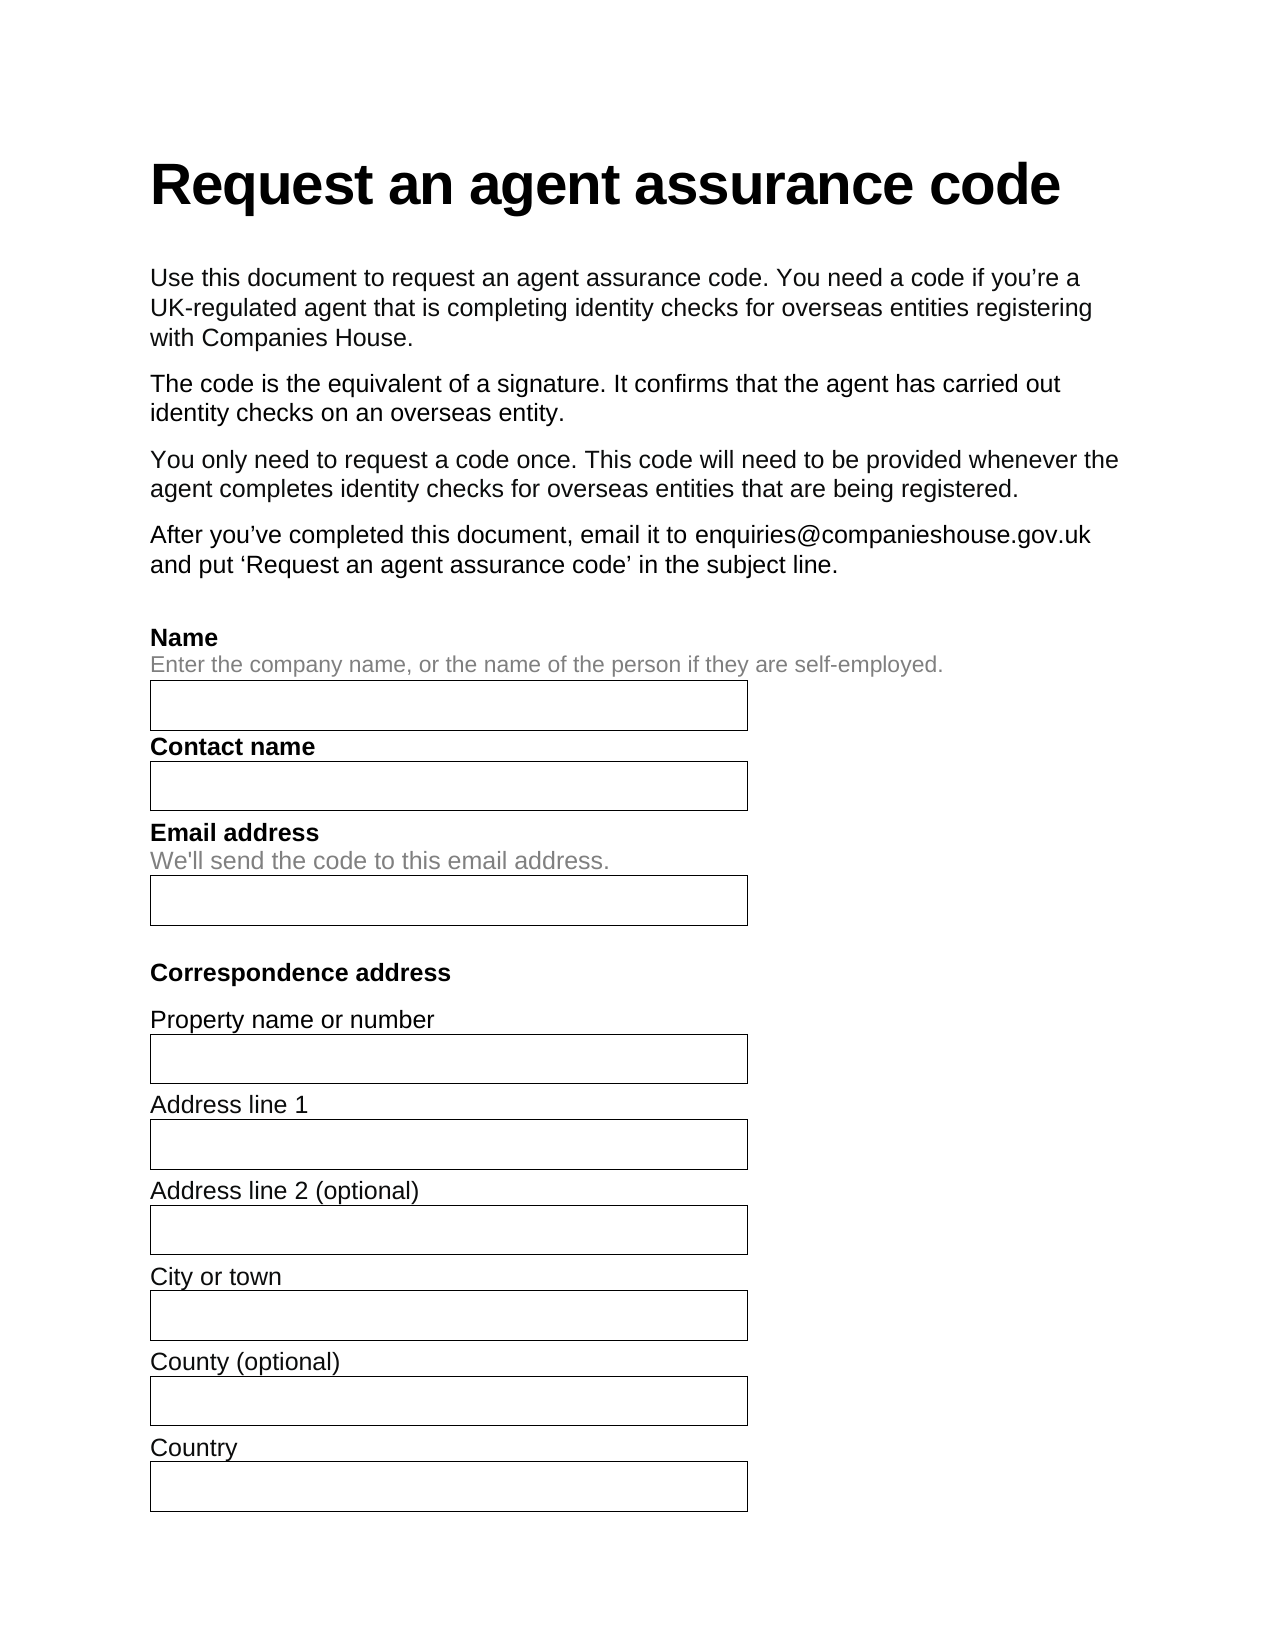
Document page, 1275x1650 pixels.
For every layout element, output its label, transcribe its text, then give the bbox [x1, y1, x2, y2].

text Email address We'll send the code to this email address. [150, 818, 1125, 875]
text Name [150, 623, 1125, 651]
text Use this document to request an agent assurance code. You need a code if you’re a UK-regulated agent that is completing identity checks for overseas entities registering with Companies House. [150, 263, 1125, 351]
text Address line 1 [150, 1091, 1125, 1119]
text The code is the equivalent of a signature. It confirms that the agent has carried out identity checks on an overseas entity. [150, 369, 1125, 427]
text Correspondence address [150, 958, 1125, 987]
text Country [150, 1433, 1125, 1461]
text Enter the company name, or the name of the person if they are self-employed. [150, 651, 1125, 678]
text County (optional) [150, 1347, 1125, 1376]
text You only need to request a code once. This code will need to be provided whenever the agent completes identity checks for overseas entities that are being registered. [150, 444, 1125, 503]
text City or town [150, 1262, 1125, 1290]
text Property name or number [150, 1005, 1125, 1034]
text Contact name [150, 732, 1125, 761]
title Request an agent assurance code [150, 150, 1125, 217]
text Address line 2 (optional) [150, 1176, 1125, 1205]
text After you’ve completed this document, email it to enquiries@companieshouse.gov.uk and put ‘Request an agent assurance code’ in the subject line. [150, 520, 1125, 579]
